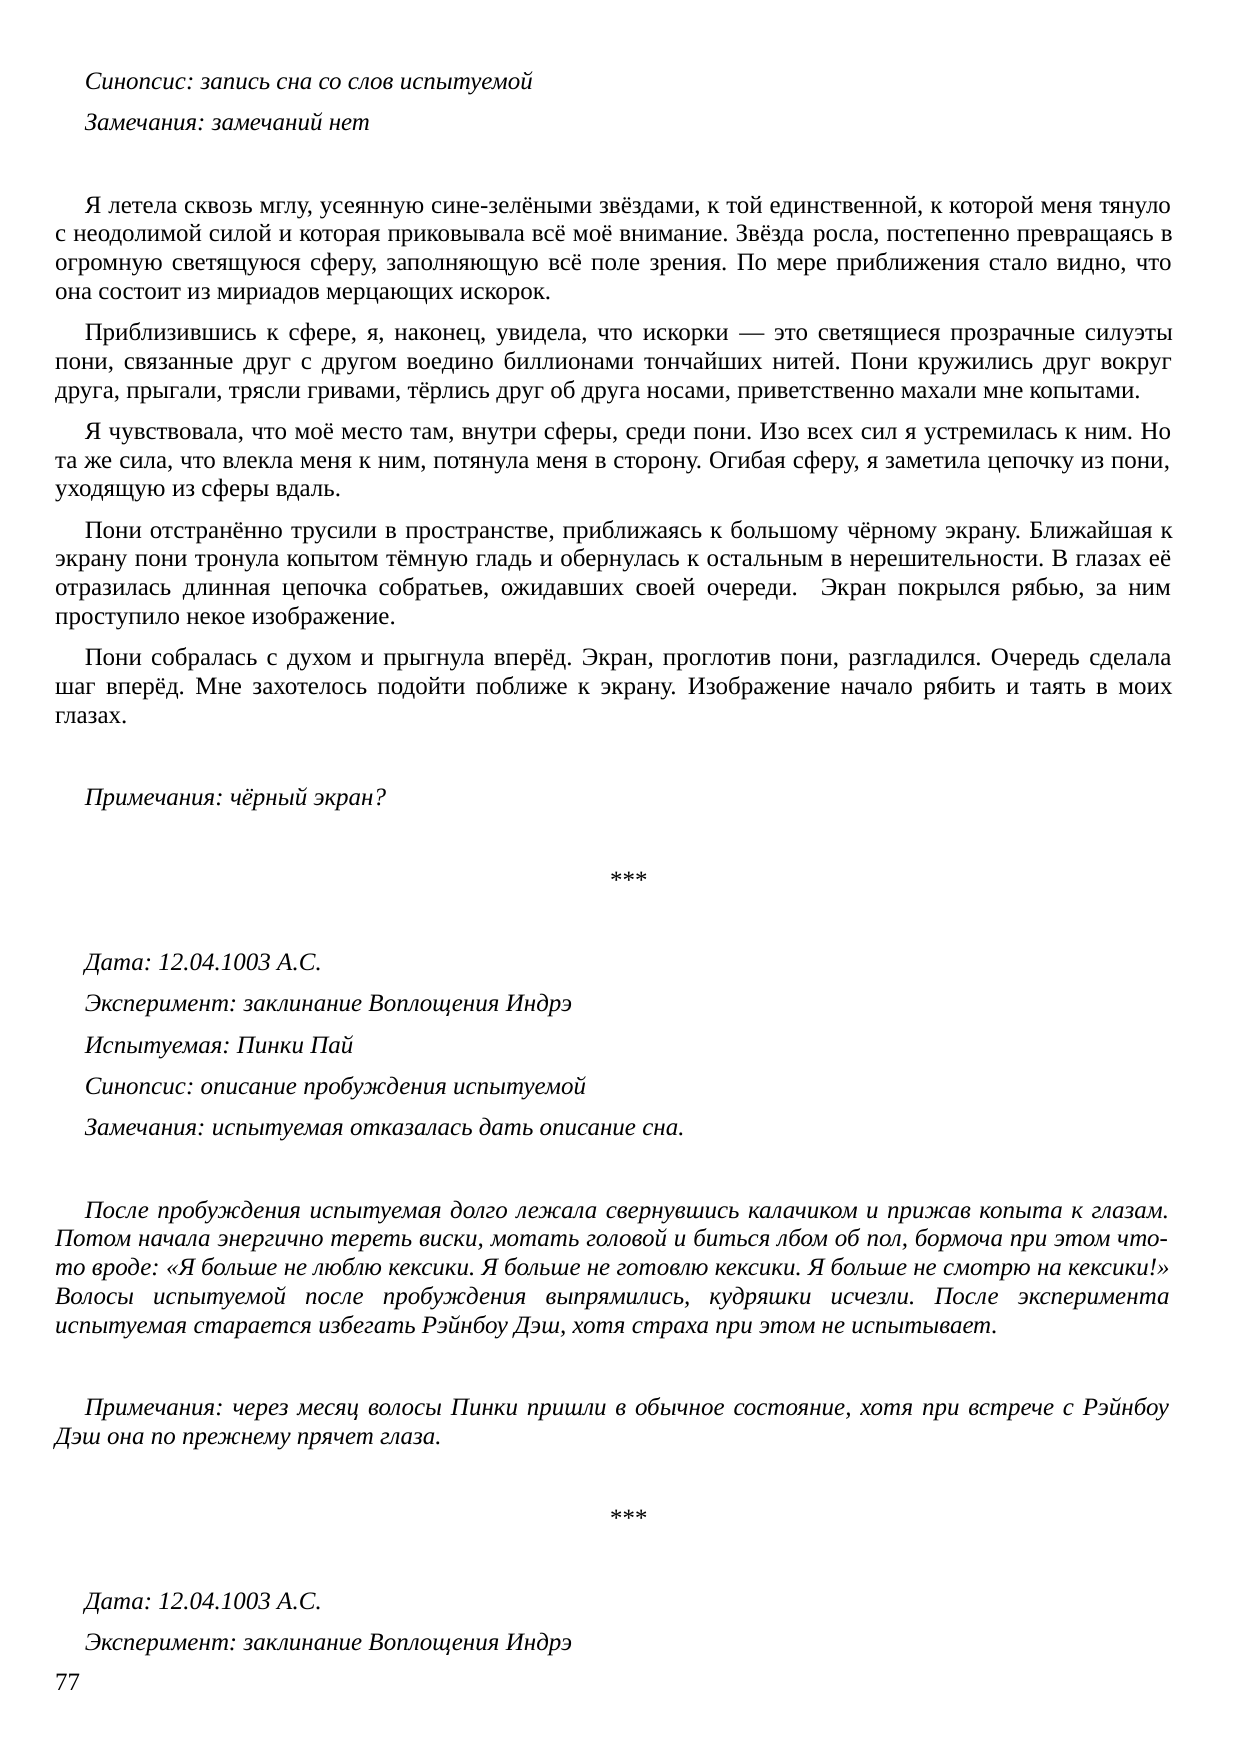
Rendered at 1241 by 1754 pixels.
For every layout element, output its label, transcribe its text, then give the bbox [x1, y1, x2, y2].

text Примечания: через месяц волосы Пинки пришли в обычное состояние, хотя при встрече с Рэйнбоу Дэш она по прежнему прячет глаза. [55, 1392, 1173, 1450]
text Синопсис: описание пробуждения испытуемой [55, 1071, 1173, 1100]
text Замечания: испытуемая отказалась дать описание сна. [55, 1112, 1173, 1141]
text Приблизившись к сфере, я, наконец, увидела, что искорки — это светящиеся прозрачные силуэты пони, связанные друг с другом воедино биллионами тончайших нитей. Пони кружились друг вокруг друга, прыгали, трясли гривами, тёрлись друг об друга носами, приветственно махали мне копытами. [55, 317, 1173, 403]
text Дата: 12.04.1003 А.С. [55, 1586, 1173, 1615]
text Я чувствовала, что моё место там, внутри сферы, среди пони. Изо всех сил я устремилась к ним. Но та же сила, что влекла меня к ним, потянула меня в сторону. Огибая сферу, я заметила цепочку из пони, уходящую из сферы вдаль. [55, 416, 1173, 502]
text Эксперимент: заклинание Воплощения Индрэ [55, 988, 1173, 1017]
text Я летела сквозь мглу, усеянную сине-зелёными звёздами, к той единственной, к которой меня тянуло с неодолимой силой и которая приковывала всё моё внимание. Звёзда росла, постепенно превращаясь в огромную светящуюся сферу, заполняющую всё поле зрения. По мере приближения стало видно, что она состоит из мириадов мерцающих искорок. [55, 190, 1173, 305]
text Пони собралась с духом и прыгнула вперёд. Экран, проглотив пони, разгладился. Очередь сделала шаг вперёд. Мне захотелось подойти поближе к экрану. Изображение начало рябить и таять в моих глазах. [55, 642, 1173, 728]
text *** [55, 1503, 1173, 1532]
text Пони отстранённо трусили в пространстве, приближаясь к большому чёрному экрану. Ближайшая к экрану пони тронула копытом тёмную гладь и обернулась к остальным в нерешительности. В глазах её отразилась длинная цепочка собратьев, ожидавших своей очереди. Экран покрылся рябью, за ним проступило некое изображение. [55, 515, 1173, 630]
text Замечания: замечаний нет [55, 107, 1173, 136]
text Эксперимент: заклинание Воплощения Индрэ [55, 1627, 1173, 1656]
text Испытуемая: Пинки Пай [55, 1030, 1173, 1058]
text После пробуждения испытуемая долго лежала свернувшись калачиком и прижав копыта к глазам. Потом начала энергично тереть виски, мотать головой и биться лбом об пол, бормоча при этом что-то вроде: «Я больше не люблю кексики. Я больше не готовлю кексики. Я больше не смотрю на кексики!» Волосы испытуемой после пробуждения выпрямились, кудряшки исчезли. После эксперимента испытуемая старается избегать Рэйнбоу Дэш, хотя страха при этом не испытывает. [55, 1195, 1173, 1338]
text Примечания: чёрный экран? [55, 782, 1173, 811]
text Дата: 12.04.1003 А.С. [55, 947, 1173, 976]
text *** [55, 865, 1173, 893]
text Синопсис: запись сна со слов испытуемой [55, 66, 1173, 95]
